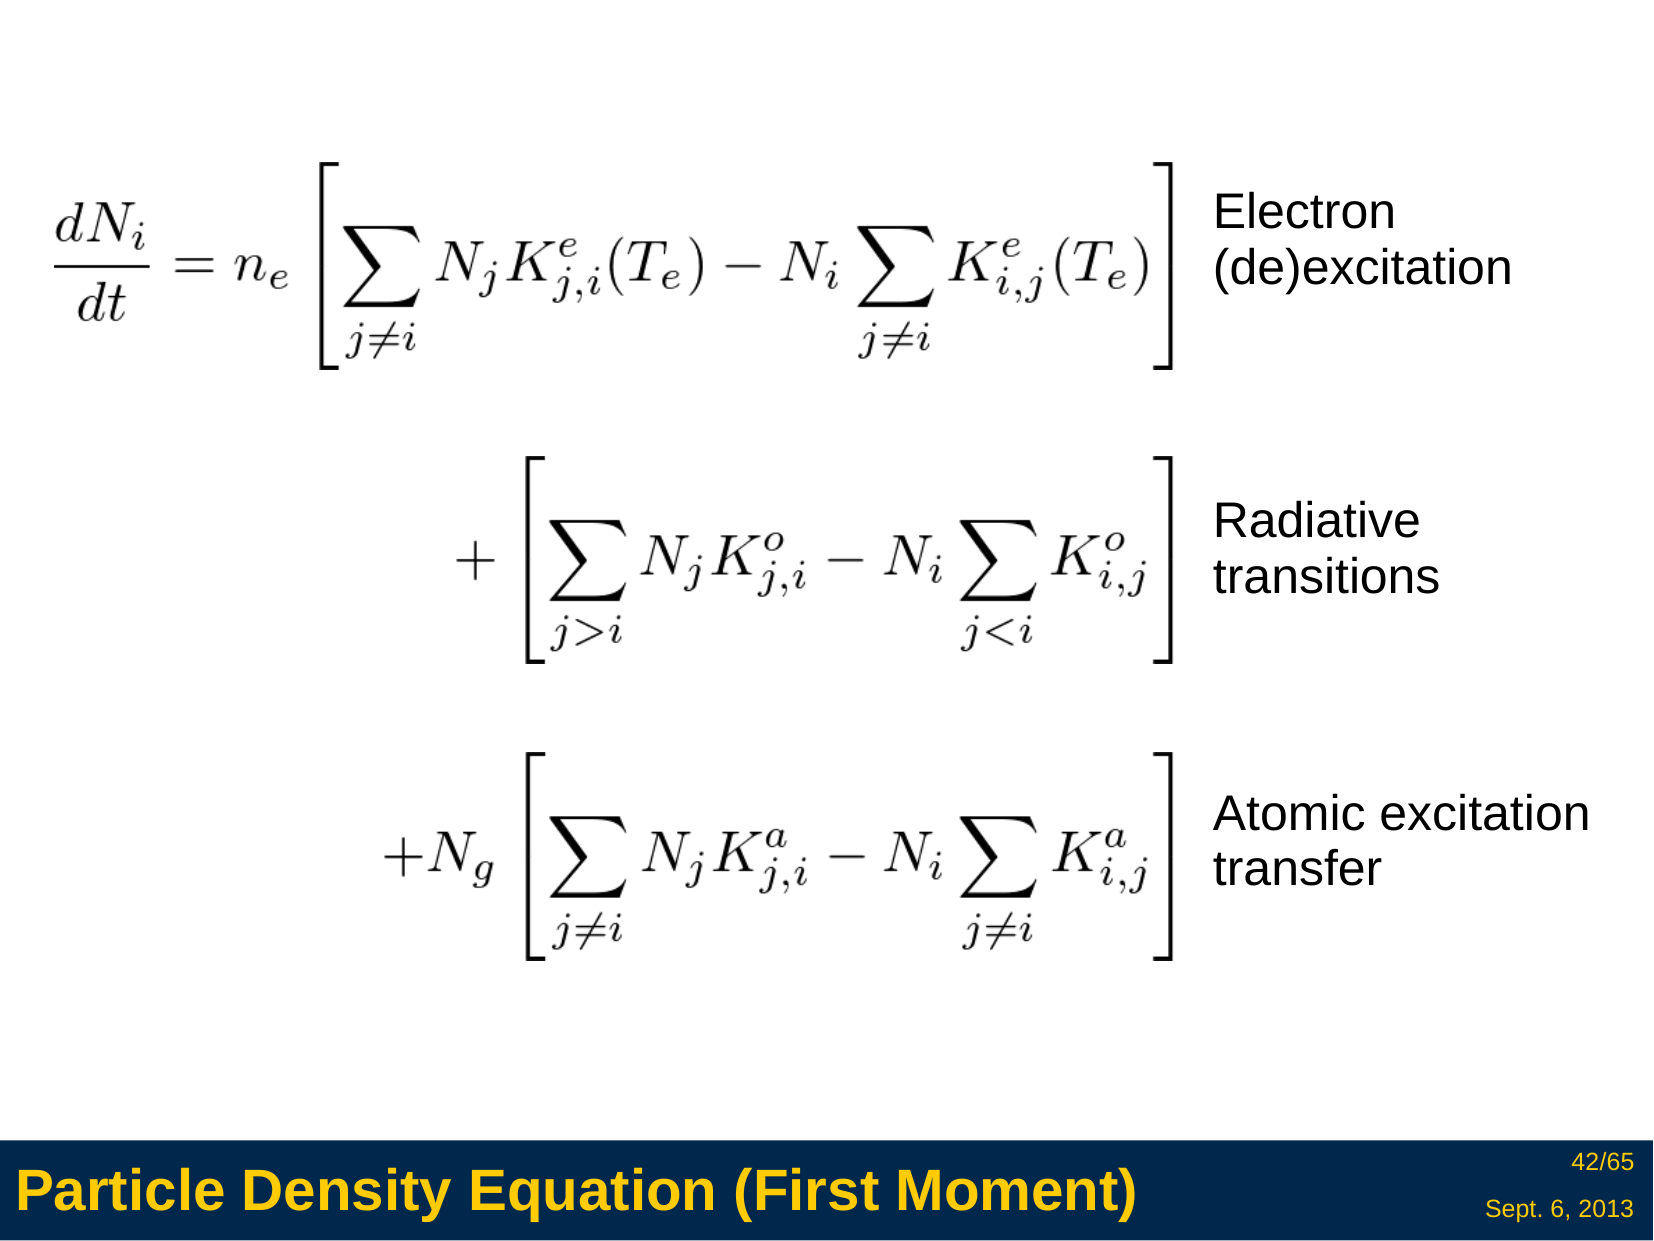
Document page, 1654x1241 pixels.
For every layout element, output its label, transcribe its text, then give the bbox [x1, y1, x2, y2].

text_box Radiative transitions [1198, 484, 1456, 644]
text_box Electron (de)excitation [1198, 176, 1528, 335]
picture [456, 456, 1174, 664]
picture [54, 162, 1174, 370]
text_box Atomic excitation transfer [1198, 777, 1606, 936]
title Particle Density Equation (First Moment) [14, 1140, 1380, 1241]
picture [384, 752, 1174, 961]
